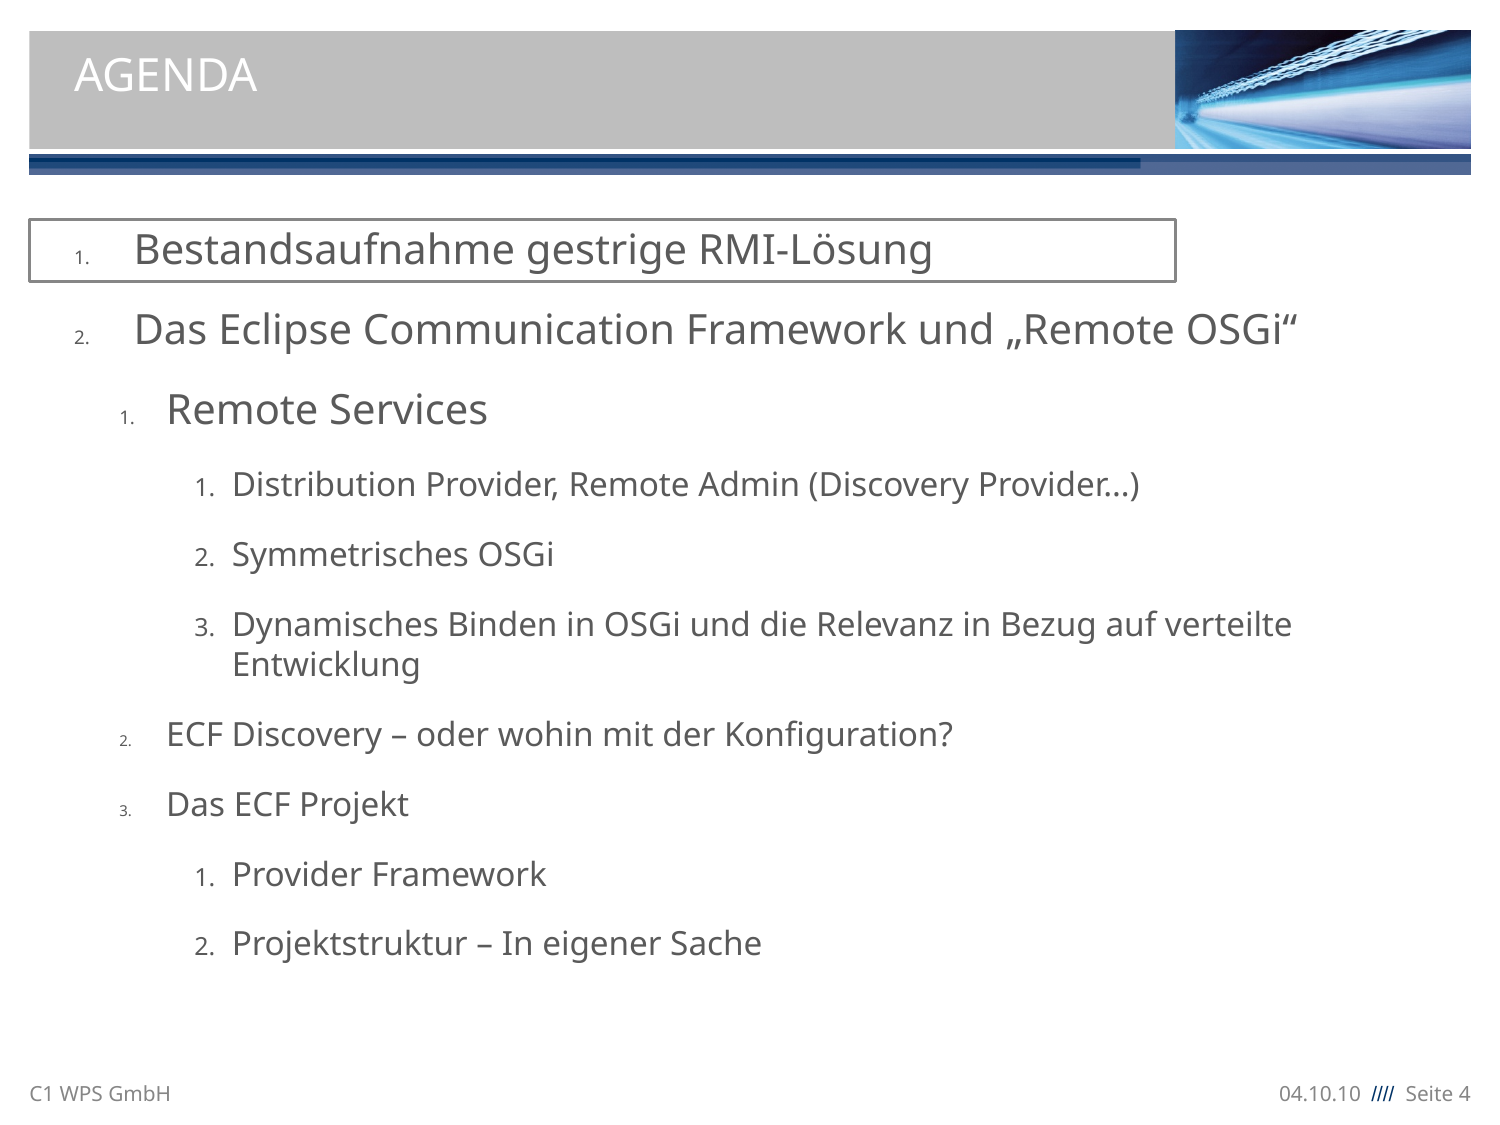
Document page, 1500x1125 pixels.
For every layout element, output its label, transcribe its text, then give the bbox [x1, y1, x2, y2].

title AGENDA [29, 31, 1176, 149]
list Bestandsaufnahme gestrige RMI-Lösung Das Eclipse Communication Framework und „Remote OSGi“ Remote Services Distribution Provider, Remote Admin (Discovery Provider…) Symmetrisches OSGi Dynamisches Binden in OSGi und die Relevanz in Bezug auf verteilte Entwicklung ECF Discovery – oder wohin mit der Konfiguration? Das ECF Projekt Provider Framework Projektstruktur – In eigener Sache [31, 221, 1174, 280]
picture [1175, 30, 1471, 149]
list Bestandsaufnahme gestrige RMI-Lösung Das Eclipse Communication Framework und „Remote OSGi“ Remote Services Distribution Provider, Remote Admin (Discovery Provider…) Symmetrisches OSGi Dynamisches Binden in OSGi und die Relevanz in Bezug auf verteilte Entwicklung ECF Discovery – oder wohin mit der Konfiguration? Das ECF Projekt Provider Framework Projektstruktur – In eigener Sache [29, 208, 1471, 1059]
picture [29, 154, 1471, 175]
